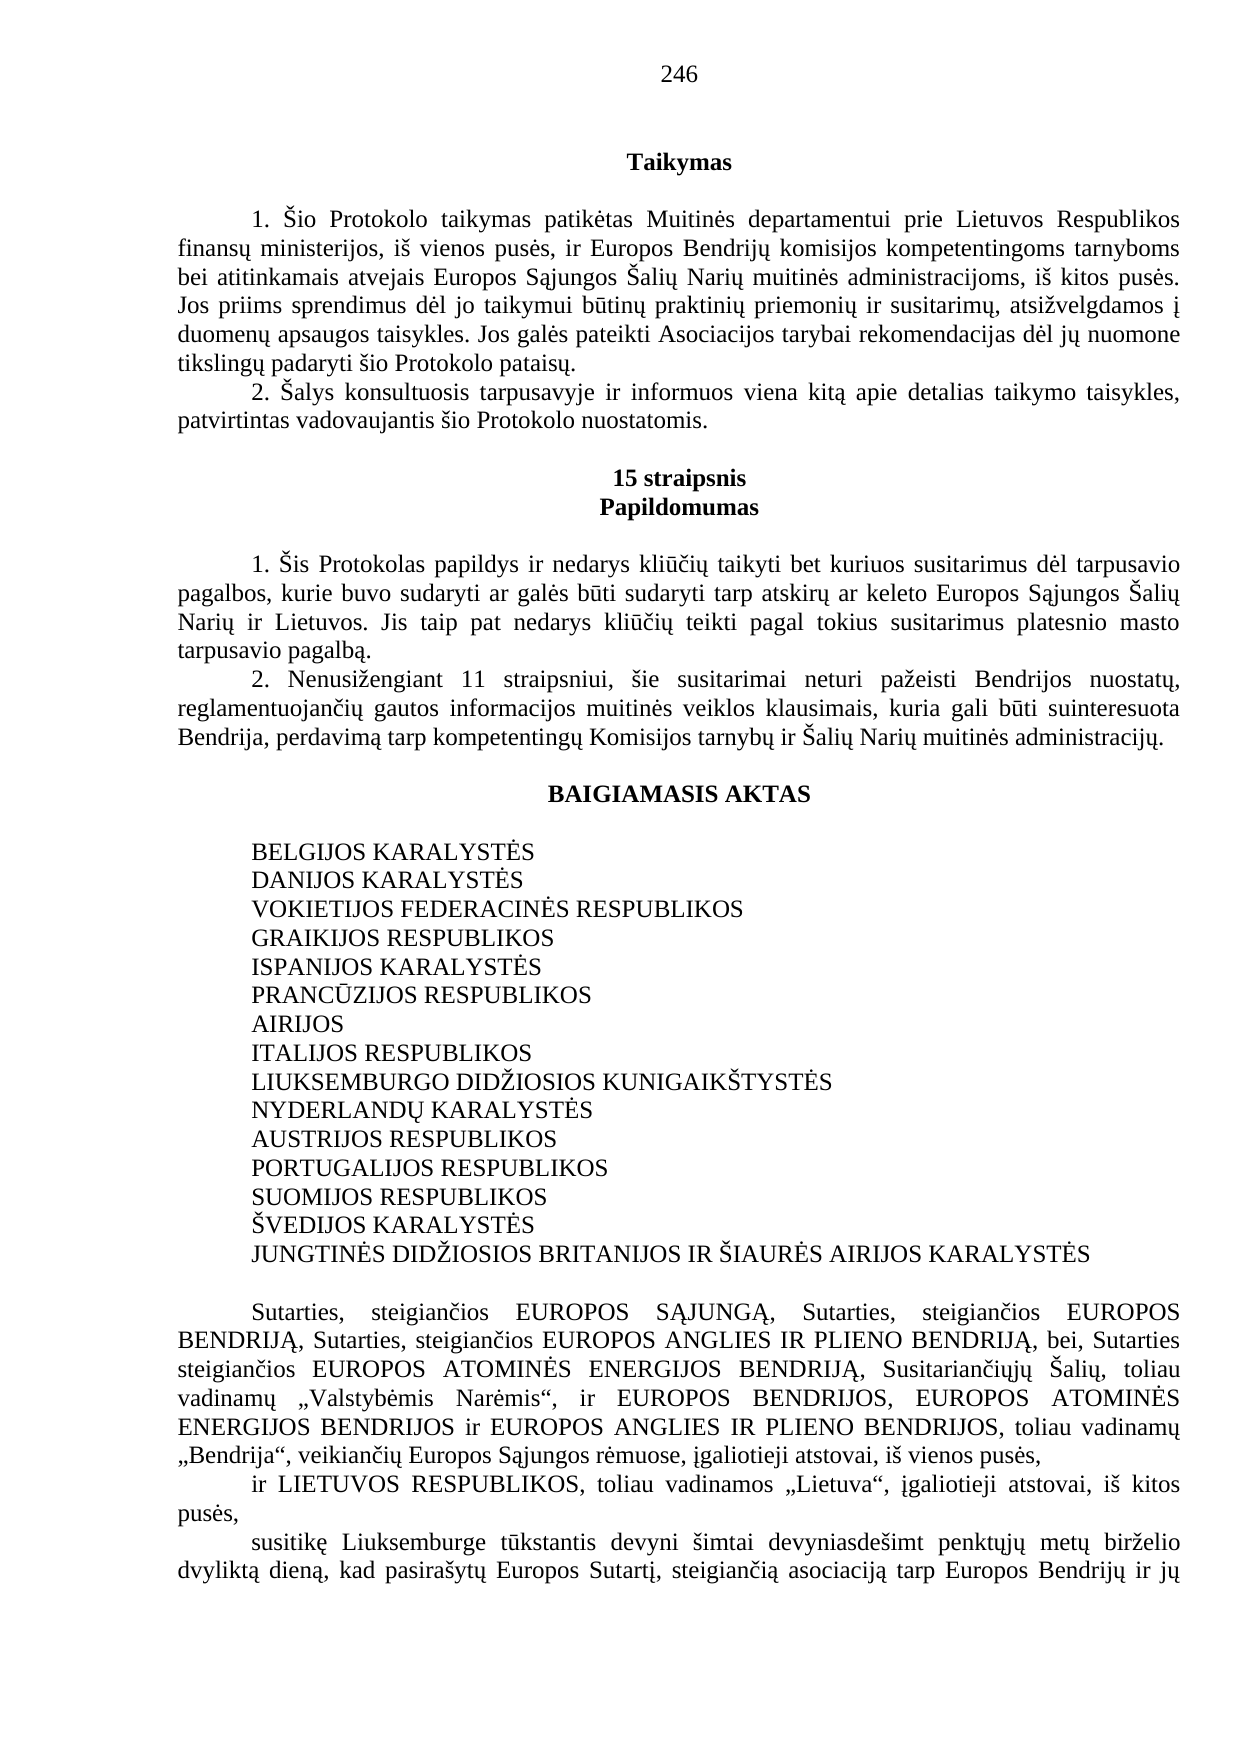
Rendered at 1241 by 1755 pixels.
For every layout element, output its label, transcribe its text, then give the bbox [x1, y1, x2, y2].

text ITALIJOS RESPUBLIKOS [177, 1038, 1181, 1067]
text SUOMIJOS RESPUBLIKOS [177, 1182, 1181, 1211]
text DANIJOS KARALYSTĖS [177, 866, 1181, 894]
text BELGIJOS KARALYSTĖS [177, 837, 1181, 866]
text susitikę Liuksemburge tūkstantis devyni šimtai devyniasdešimt penktųjų metų birželio dvyliktą dieną, kad pasirašytų Europos Sutartį, steigiančią asociaciją tarp Europos Bendrijų ir jų [177, 1527, 1181, 1584]
text ISPANIJOS KARALYSTĖS [177, 952, 1181, 981]
text NYDERLANDŲ KARALYSTĖS [177, 1096, 1181, 1124]
text 2. Nenusižengiant 11 straipsniui, šie susitarimai neturi pažeisti Bendrijos nuostatų, reglamentuojančių gautos informacijos muitinės veiklos klausimais, kuria gali būti suinteresuota Bendrija, perdavimą tarp kompetentingų Komisijos tarnybų ir Šalių Narių muitinės administracijų. [177, 664, 1181, 751]
text ir LIETUVOS RESPUBLIKOS, toliau vadinamos „Lietuva“, įgaliotieji atstovai, iš kitos pusės, [177, 1469, 1181, 1527]
text 15 straipsnis [177, 463, 1181, 492]
text 1. Šis Protokolas papildys ir nedarys kliūčių taikyti bet kuriuos susitarimus dėl tarpusavio pagalbos, kurie buvo sudaryti ar galės būti sudaryti tarp atskirų ar keleto Europos Sąjungos Šalių Narių ir Lietuvos. Jis taip pat nedarys kliūčių teikti pagal tokius susitarimus platesnio masto tarpusavio pagalbą. [177, 549, 1181, 664]
text 2. Šalys konsultuosis tarpusavyje ir informuos viena kitą apie detalias taikymo taisykles, patvirtintas vadovaujantis šio Protokolo nuostatomis. [177, 377, 1181, 434]
text AUSTRIJOS RESPUBLIKOS [177, 1124, 1181, 1153]
text 1. Šio Protokolo taikymas patikėtas Muitinės departamentui prie Lietuvos Respublikos finansų ministerijos, iš vienos pusės, ir Europos Bendrijų komisijos kompetentingoms tarnyboms bei atitinkamais atvejais Europos Sąjungos Šalių Narių muitinės administracijoms, iš kitos pusės. Jos priims sprendimus dėl jo taikymui būtinų praktinių priemonių ir susitarimų, atsižvelgdamos į duomenų apsaugos taisykles. Jos galės pateikti Asociacijos tarybai rekomendacijas dėl jų nuomone tikslingų padaryti šio Protokolo pataisų. [177, 204, 1181, 377]
text Papildomumas [177, 492, 1181, 521]
text VOKIETIJOS FEDERACINĖS RESPUBLIKOS [177, 894, 1181, 923]
text Taikymas [177, 147, 1181, 176]
text GRAIKIJOS RESPUBLIKOS [177, 923, 1181, 952]
text BAIGIAMASIS AKTAS [177, 779, 1181, 808]
text JUNGTINĖS DIDŽIOSIOS BRITANIJOS IR ŠIAURĖS AIRIJOS KARALYSTĖS [177, 1239, 1181, 1268]
text AIRIJOS [177, 1009, 1181, 1038]
text LIUKSEMBURGO DIDŽIOSIOS KUNIGAIKŠTYSTĖS [177, 1067, 1181, 1096]
text Sutarties, steigiančios EUROPOS SĄJUNGĄ, Sutarties, steigiančios EUROPOS BENDRIJĄ, Sutarties, steigiančios EUROPOS ANGLIES IR PLIENO BENDRIJĄ, bei, Sutarties steigiančios EUROPOS ATOMINĖS ENERGIJOS BENDRIJĄ, Susitariančiųjų Šalių, toliau vadinamų „Valstybėmis Narėmis“, ir EUROPOS BENDRIJOS, EUROPOS ATOMINĖS ENERGIJOS BENDRIJOS ir EUROPOS ANGLIES IR PLIENO BENDRIJOS, toliau vadinamų „Bendrija“, veikiančių Europos Sąjungos rėmuose, įgaliotieji atstovai, iš vienos pusės, [177, 1297, 1181, 1469]
text PRANCŪZIJOS RESPUBLIKOS [177, 981, 1181, 1009]
text PORTUGALIJOS RESPUBLIKOS [177, 1153, 1181, 1182]
text ŠVEDIJOS KARALYSTĖS [177, 1211, 1181, 1239]
